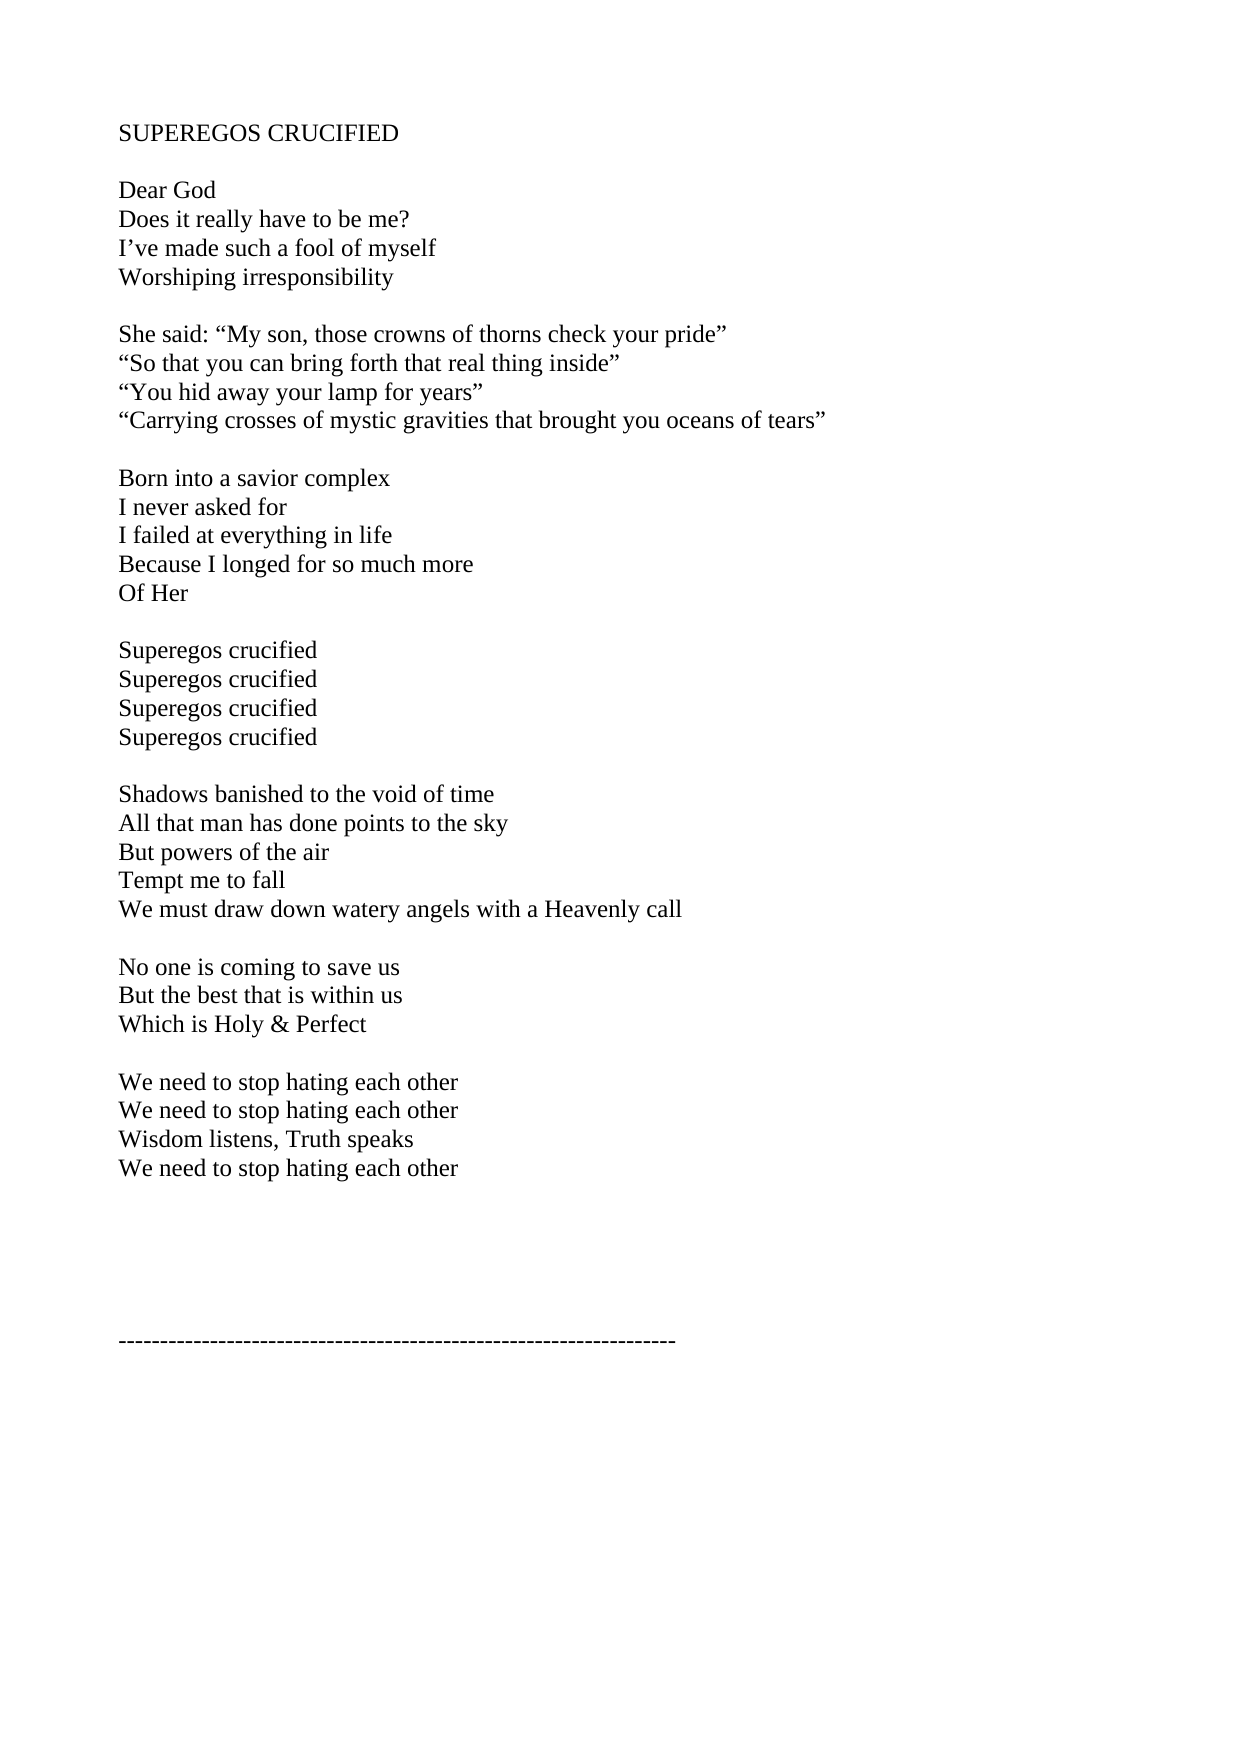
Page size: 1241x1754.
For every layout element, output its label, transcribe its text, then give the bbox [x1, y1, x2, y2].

text ------------------------------------------------------------------- [118, 1326, 1122, 1354]
text I’ve made such a fool of myself [118, 233, 1122, 262]
text Superegos crucified [118, 636, 1122, 664]
text Does it really have to be me? [118, 204, 1122, 233]
text “You hid away your lamp for years” [118, 377, 1122, 406]
text I never asked for [118, 492, 1122, 521]
text Born into a savior complex [118, 463, 1122, 492]
text We must draw down watery angels with a Heavenly call [118, 894, 1122, 923]
text She said: “My son, those crowns of thorns check your pride” [118, 319, 1122, 348]
text Of Her [118, 578, 1122, 607]
text Superegos crucified [118, 693, 1122, 722]
text “So that you can bring forth that real thing inside” [118, 348, 1122, 377]
text We need to stop hating each other [118, 1067, 1122, 1096]
text Which is Holy & Perfect [118, 1009, 1122, 1038]
text Because I longed for so much more [118, 549, 1122, 578]
text Dear God [118, 176, 1122, 204]
text Wisdom listens, Truth speaks [118, 1124, 1122, 1153]
text No one is coming to save us [118, 952, 1122, 981]
text But the best that is within us [118, 981, 1122, 1009]
text All that man has done points to the sky [118, 808, 1122, 837]
text We need to stop hating each other [118, 1096, 1122, 1124]
text Worshiping irresponsibility [118, 262, 1122, 291]
text “Carrying crosses of mystic gravities that brought you oceans of tears” [118, 406, 1122, 434]
text I failed at everything in life [118, 521, 1122, 549]
text Superegos crucified [118, 722, 1122, 751]
text But powers of the air [118, 837, 1122, 866]
text Shadows banished to the void of time [118, 779, 1122, 808]
text Tempt me to fall [118, 866, 1122, 894]
text Superegos crucified [118, 664, 1122, 693]
text We need to stop hating each other [118, 1153, 1122, 1182]
text SUPEREGOS CRUCIFIED [118, 118, 1122, 147]
